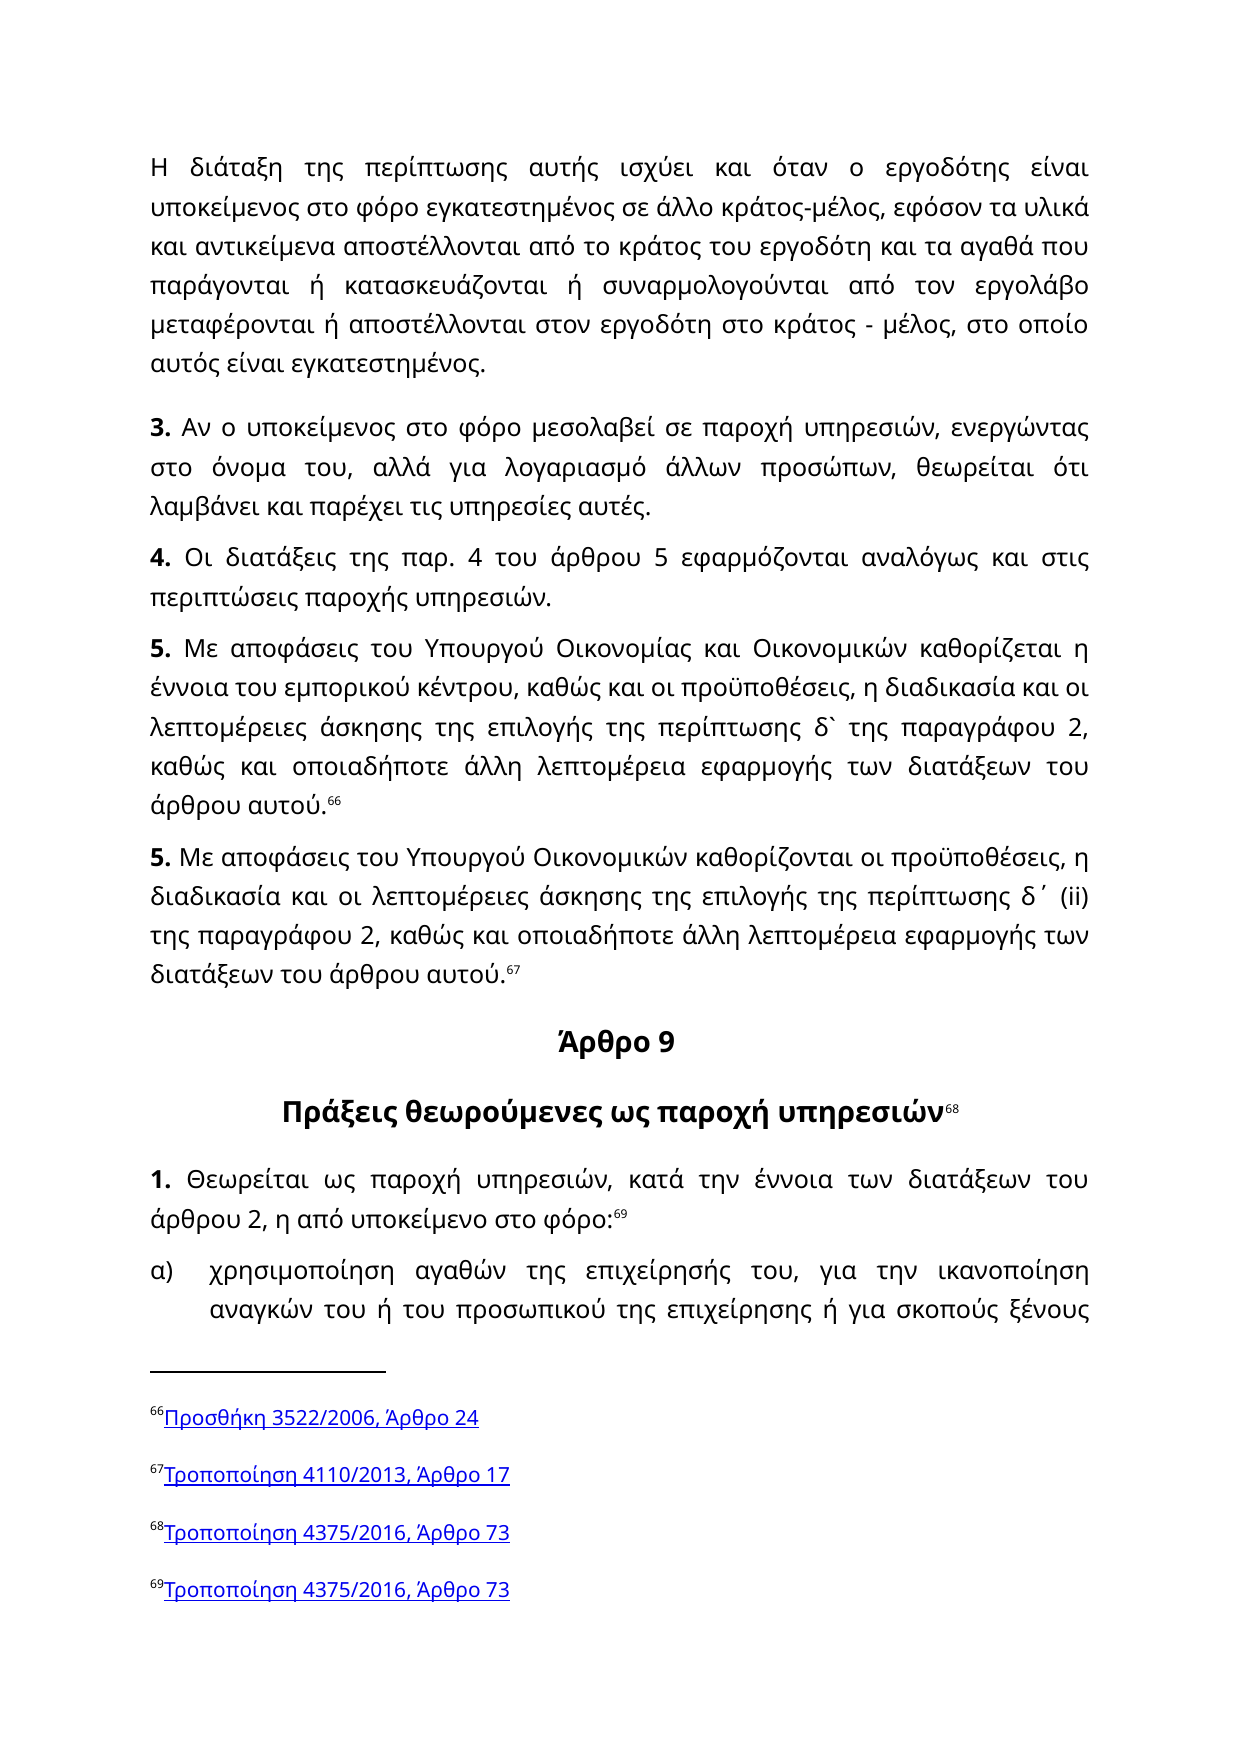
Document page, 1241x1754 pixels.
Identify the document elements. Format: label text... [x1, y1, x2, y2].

text Προσθήκη 3522/2006, Άρθρο 24 [150, 1403, 1090, 1431]
text 5. Με αποφάσεις του Υπουργού Οικονομίας και Οικονομικών καθορίζεται η έννοια του εμπορικού κέντρου, καθώς και οι προϋποθέσεις, η διαδικασία και οι λεπτομέρειες άσκησης της επιλογής της περίπτωσης δ` της παραγράφου 2, καθώς και οποιαδήποτε άλλη λεπτομέρεια εφαρμογής των διατάξεων του άρθρου αυτού. [150, 631, 1090, 822]
text Τροποποίηση 4375/2016, Άρθρο 73 [150, 1518, 1090, 1546]
text Η διάταξη της περίπτωσης αυτής ισχύει και όταν ο εργοδότης είναι υποκείμενος στο φόρο εγκατεστημένος σε άλλο κράτος-μέλος, εφόσον τα υλικά και αντικείμενα αποστέλλονται από το κράτος του εργοδότη και τα αγαθά που παράγονται ή κατασκευάζονται ή συναρμολογούνται από τον εργολάβο μεταφέρονται ή αποστέλλονται στον εργοδότη στο κράτος - μέλος, στο οποίο αυτός είναι εγκατεστημένος. [150, 150, 1090, 380]
text Τροποποίηση 4375/2016, Άρθρο 73 [150, 1576, 1090, 1604]
text Τροποποίηση 4110/2013, Άρθρο 17 [150, 1460, 1090, 1489]
subtitle Πράξεις θεωρούμενες ως παροχή υπηρεσιών [150, 1091, 1090, 1131]
subtitle Άρθρο 9 [150, 1021, 1090, 1061]
text 5. Με αποφάσεις του Υπουργού Οικονομικών καθορίζονται οι προϋποθέσεις, η διαδικασία και οι λεπτομέρειες άσκησης της επιλογής της περίπτωσης δ΄ (ii) της παραγράφου 2, καθώς και οποιαδήποτε άλλη λεπτομέρεια εφαρμογής των διατάξεων του άρθρου αυτού. [150, 839, 1090, 991]
text 4. Οι διατάξεις της παρ. 4 του άρθρου 5 εφαρμόζονται αναλόγως και στις περιπτώσεις παροχής υπηρεσιών. [150, 540, 1090, 613]
text 1. Θεωρείται ως παροχή υπηρεσιών, κατά την έννοια των διατάξεων του άρθρου 2, η από υποκείμενο στο φόρο: [150, 1162, 1090, 1235]
list α) χρησιμοποίηση αγαθών της επιχείρησής του, για την ικανοποίηση αναγκών του ή του προσωπικού της επιχείρησης ή για σκοπούς ξένους [150, 1253, 1090, 1326]
text 3. Αν ο υποκείμενος στο φόρο μεσολαβεί σε παροχή υπηρεσιών, ενεργώντας στο όνομα του, αλλά για λογαριασμό άλλων προσώπων, θεωρείται ότι λαμβάνει και παρέχει τις υπηρεσίες αυτές. [150, 410, 1090, 522]
